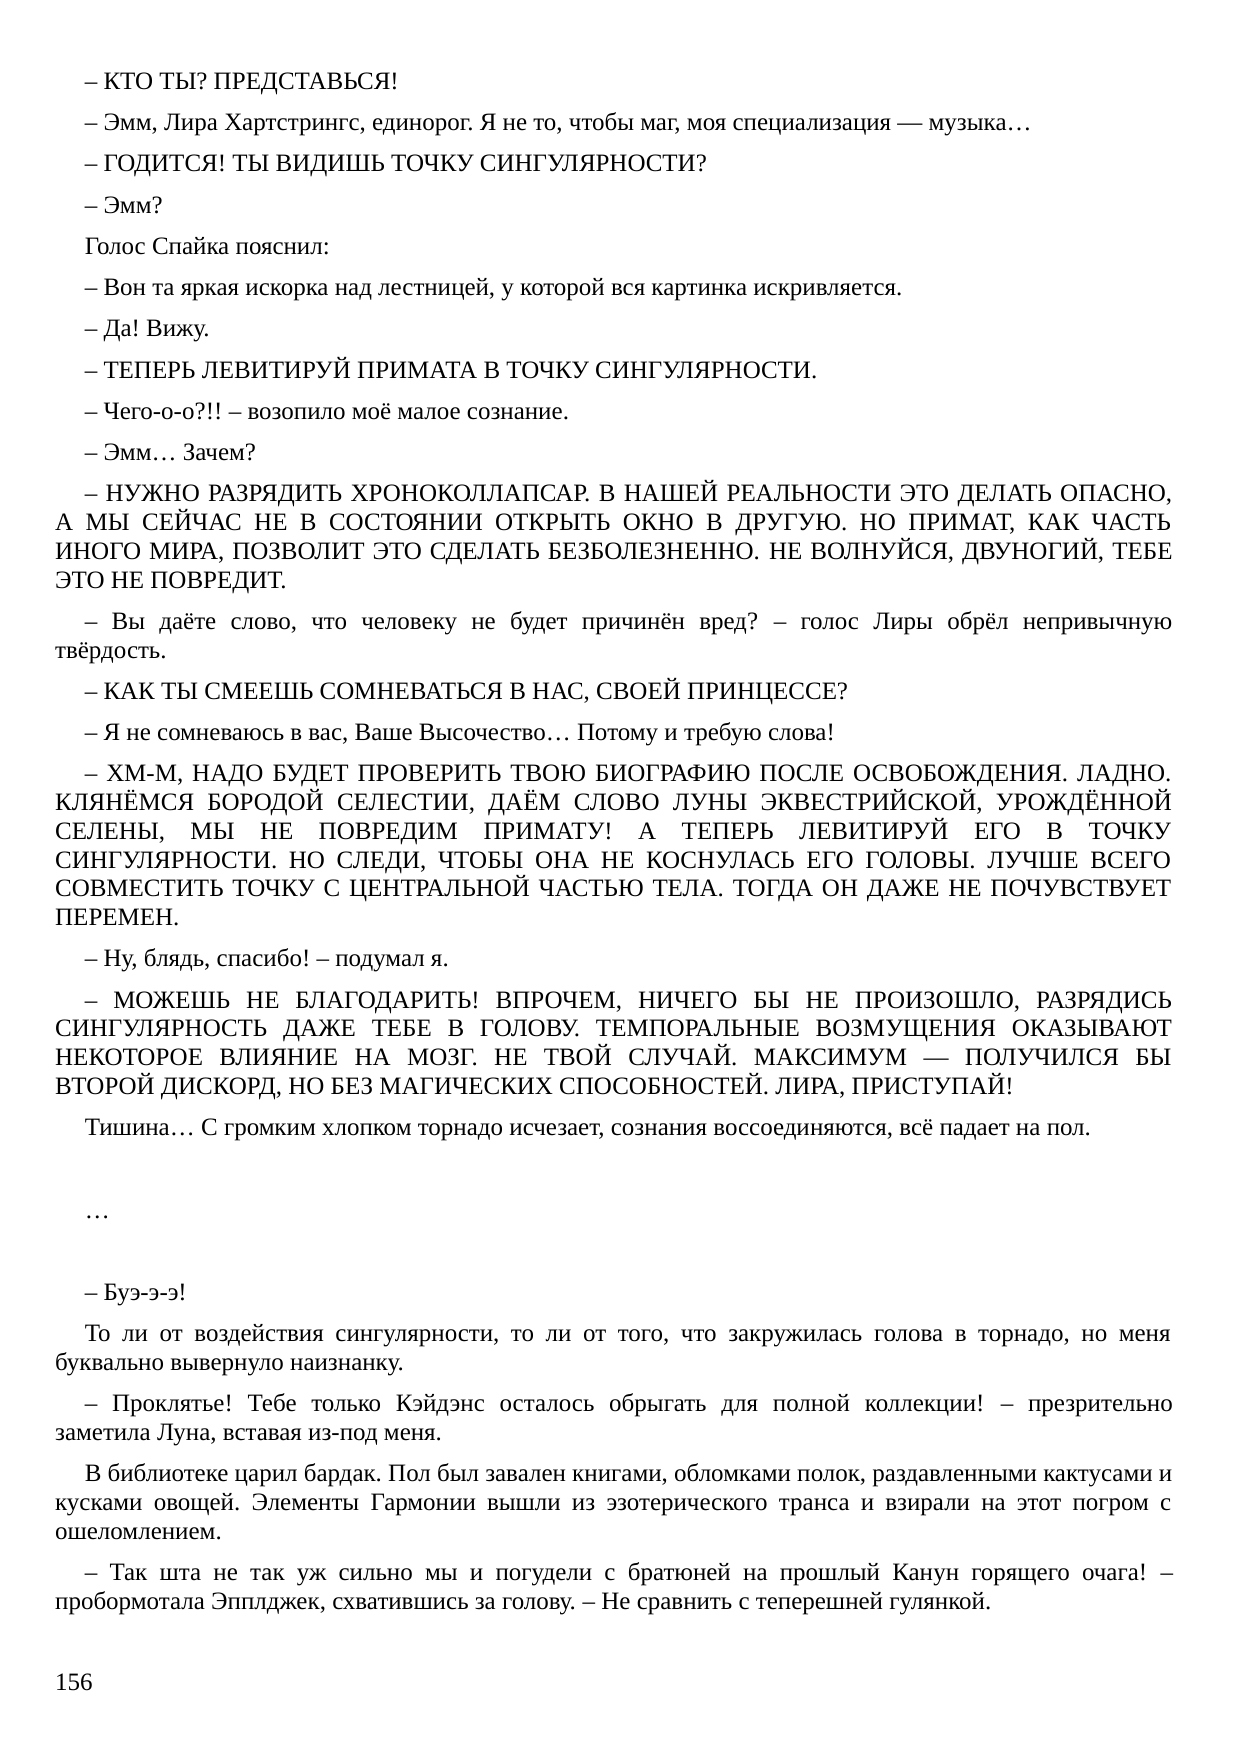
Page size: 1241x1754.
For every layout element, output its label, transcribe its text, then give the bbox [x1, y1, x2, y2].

text – Эмм… Зачем? [55, 437, 1173, 466]
text – Ну, блядь, спасибо! – подумал я. [55, 943, 1173, 972]
text Тишина… С громким хлопком торнадо исчезает, сознания воссоединяются, всё падает на пол. [55, 1112, 1173, 1141]
text – МОЖЕШЬ НЕ БЛАГОДАРИТЬ! ВПРОЧЕМ, НИЧЕГО БЫ НЕ ПРОИЗОШЛО, РАЗРЯДИСЬ СИНГУЛЯРНОСТЬ ДАЖЕ ТЕБЕ В ГОЛОВУ. ТЕМПОРАЛЬНЫЕ ВОЗМУЩЕНИЯ ОКАЗЫВАЮТ НЕКОТОРОЕ ВЛИЯНИЕ НА МОЗГ. НЕ ТВОЙ СЛУЧАЙ. МАКСИМУМ — ПОЛУЧИЛСЯ БЫ ВТОРОЙ ДИСКОРД, НО БЕЗ МАГИЧЕСКИХ СПОСОБНОСТЕЙ. ЛИРА, ПРИСТУПАЙ! [55, 985, 1173, 1100]
text – КАК ТЫ СМЕЕШЬ СОМНЕВАТЬСЯ В НАС, СВОЕЙ ПРИНЦЕССЕ? [55, 676, 1173, 705]
text – Эмм? [55, 190, 1173, 218]
text – Да! Вижу. [55, 313, 1173, 342]
text – Эмм, Лира Хартстрингс, единорог. Я не то, чтобы маг, моя специализация — музыка… [55, 107, 1173, 136]
text – Вы даёте слово, что человеку не будет причинён вред? – голос Лиры обрёл непривычную твёрдость. [55, 606, 1173, 663]
text – Буэ-э-э! [55, 1277, 1173, 1306]
text – Чего-о-о?!! – возопило моё малое сознание. [55, 396, 1173, 425]
text В библиотеке царил бардак. Пол был завален книгами, обломками полок, раздавленными кактусами и кусками овощей. Элементы Гармонии вышли из эзотерического транса и взирали на этот погром с ошеломлением. [55, 1458, 1173, 1545]
text – ТЕПЕРЬ ЛЕВИТИРУЙ ПРИМАТА В ТОЧКУ СИНГУЛЯРНОСТИ. [55, 355, 1173, 383]
text – Я не сомневаюсь в вас, Ваше Высочество… Потому и требую слова! [55, 717, 1173, 746]
text – Так шта не так уж сильно мы и погудели с братюней на прошлый Канун горящего очага! – пробормотала Эпплджек, схватившись за голову. – Не сравнить с теперешней гулянкой. [55, 1557, 1173, 1615]
text Голос Спайка пояснил: [55, 231, 1173, 260]
text – Вон та яркая искорка над лестницей, у которой вся картинка искривляется. [55, 272, 1173, 301]
text – НУЖНО РАЗРЯДИТЬ ХРОНОКОЛЛАПСАР. В НАШЕЙ РЕАЛЬНОСТИ ЭТО ДЕЛАТЬ ОПАСНО, А МЫ СЕЙЧАС НЕ В СОСТОЯНИИ ОТКРЫТЬ ОКНО В ДРУГУЮ. НО ПРИМАТ, КАК ЧАСТЬ ИНОГО МИРА, ПОЗВОЛИТ ЭТО СДЕЛАТЬ БЕЗБОЛЕЗНЕННО. НЕ ВОЛНУЙСЯ, ДВУНОГИЙ, ТЕБЕ ЭТО НЕ ПОВРЕДИТ. [55, 478, 1173, 593]
text – ГОДИТСЯ! ТЫ ВИДИШЬ ТОЧКУ СИНГУЛЯРНОСТИ? [55, 148, 1173, 177]
text … [55, 1195, 1173, 1223]
text – ХМ-М, НАДО БУДЕТ ПРОВЕРИТЬ ТВОЮ БИОГРАФИЮ ПОСЛЕ ОСВОБОЖДЕНИЯ. ЛАДНО. КЛЯНЁМСЯ БОРОДОЙ СЕЛЕСТИИ, ДАЁМ СЛОВО ЛУНЫ ЭКВЕСТРИЙСКОЙ, УРОЖДЁННОЙ СЕЛЕНЫ, МЫ НЕ ПОВРЕДИМ ПРИМАТУ! А ТЕПЕРЬ ЛЕВИТИРУЙ ЕГО В ТОЧКУ СИНГУЛЯРНОСТИ. НО СЛЕДИ, ЧТОБЫ ОНА НЕ КОСНУЛАСЬ ЕГО ГОЛОВЫ. ЛУЧШЕ ВСЕГО СОВМЕСТИТЬ ТОЧКУ С ЦЕНТРАЛЬНОЙ ЧАСТЬЮ ТЕЛА. ТОГДА ОН ДАЖЕ НЕ ПОЧУВСТВУЕТ ПЕРЕМЕН. [55, 758, 1173, 931]
text – Проклятье! Тебе только Кэйдэнс осталось обрыгать для полной коллекции! – презрительно заметила Луна, вставая из-под меня. [55, 1388, 1173, 1446]
text – КТО ТЫ? ПРЕДСТАВЬСЯ! [55, 66, 1173, 95]
text То ли от воздействия сингулярности, то ли от того, что закружилась голова в торнадо, но меня буквально вывернуло наизнанку. [55, 1318, 1173, 1376]
